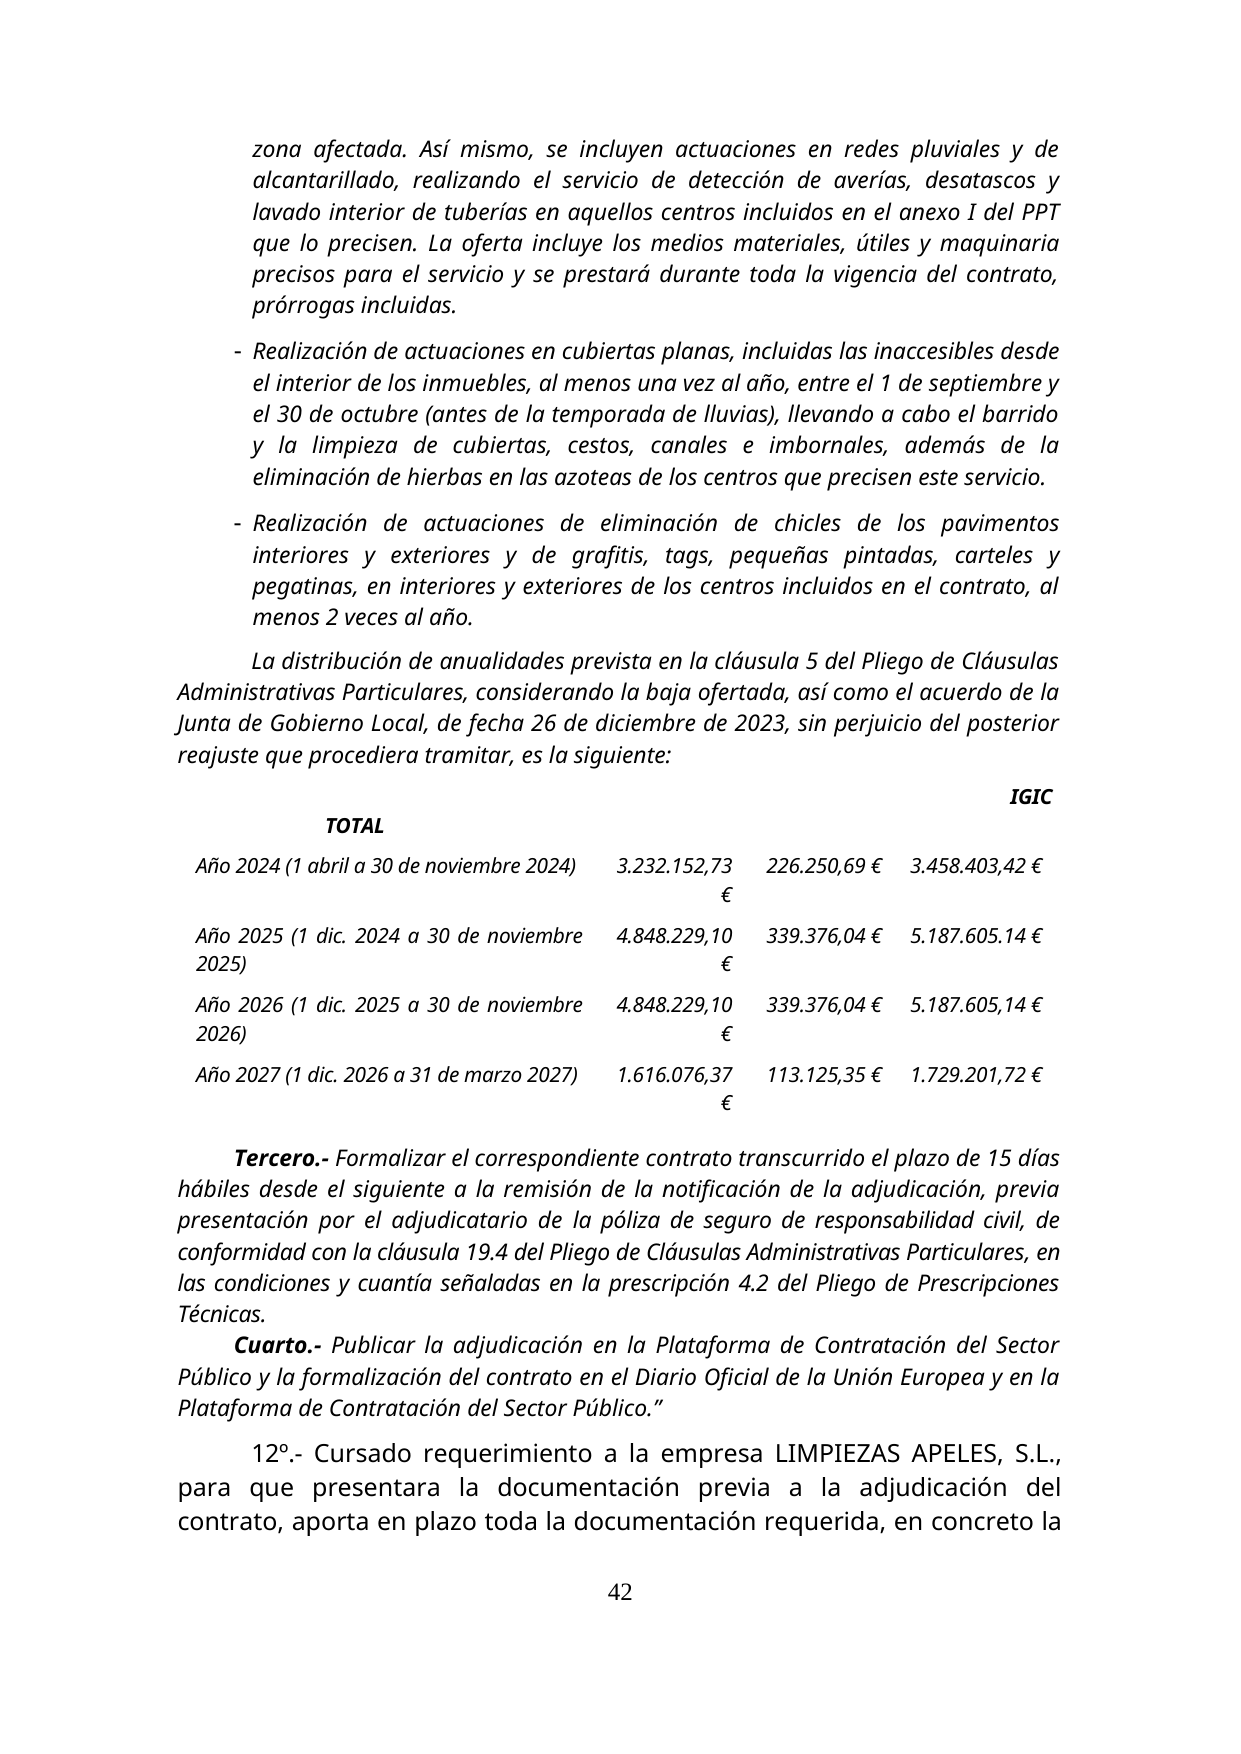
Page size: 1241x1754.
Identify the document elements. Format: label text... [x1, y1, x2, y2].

list Realización de actuaciones de eliminación de chicles de los pavimentos interiores y exteriores y de grafitis, tags, pequeñas pintadas, carteles y pegatinas, en interiores y exteriores de los centros incluidos en el contrato, al menos 2 veces al año. [233, 504, 1063, 632]
table_cell 113.125,35 € [746, 1047, 896, 1117]
table_header 3.232.152,73 € [597, 839, 746, 908]
text Tercero.- Formalizar el correspondiente contrato transcurrido el plazo de 15 días hábiles desde el siguiente a la remisión de la notificación de la adjudicación, previa presentación por el adjudicatario de la póliza de seguro de responsabilidad civil, de conformidad con la cláusula 19.4 del Pliego de Cláusulas Administrativas Particulares, en las condiciones y cuantía señaladas en la prescripción 4.2 del Pliego de Prescripciones Técnicas. [177, 1142, 1063, 1329]
table_cell Año 2025 (1 dic. 2024 a 30 de noviembre 2025) [185, 909, 597, 978]
table_cell 339.376,04 € [746, 909, 896, 978]
table_cell Año 2027 (1 dic. 2026 a 31 de marzo 2027) [185, 1047, 597, 1117]
list Realización de actuaciones en cubiertas planas, incluidas las inaccesibles desde el interior de los inmuebles, al menos una vez al año, entre el 1 de septiembre y el 30 de octubre (antes de la temporada de lluvias), llevando a cabo el barrido y la limpieza de cubiertas, cestos, canales e imbornales, además de la eliminación de hierbas en las azoteas de los centros que precisen este servicio. [233, 333, 1063, 492]
text Cuarto.- Publicar la adjudicación en la Plataforma de Contratación del Sector Público y la formalización del contrato en el Diario Oficial de la Unión Europea y en la Plataforma de Contratación del Sector Público.” [177, 1329, 1063, 1423]
table_cell 1.729.201,72 € [896, 1047, 1056, 1117]
text La distribución de anualidades prevista en la cláusula 5 del Pliego de Cláusulas Administrativas Particulares, considerando la baja ofertada, así como el acuerdo de la Junta de Gobierno Local, de fecha 26 de diciembre de 2023, sin perjuicio del posterior reajuste que procediera tramitar, es la siguiente: [177, 645, 1063, 770]
table_header 3.458.403,42 € [896, 839, 1056, 908]
table_cell 1.616.076,37 € [597, 1047, 746, 1117]
table_cell 4.848.229,10 € [597, 978, 746, 1047]
text 12º.- Cursado requerimiento a la empresa LIMPIEZAS APELES, S.L., para que presentara la documentación previa a la adjudicación del contrato, aporta en plazo toda la documentación requerida, en concreto la [177, 1435, 1063, 1538]
text IGIC TOTAL [325, 782, 1063, 839]
list zona afectada. Así mismo, se incluyen actuaciones en redes pluviales y de alcantarillado, realizando el servicio de detección de averías, desatascos y lavado interior de tuberías en aquellos centros incluidos en el anexo I del PPT que lo precisen. La oferta incluye los medios materiales, útiles y maquinaria precisos para el servicio y se prestará durante toda la vigencia del contrato, prórrogas incluidas. [233, 133, 1063, 320]
table_header 226.250,69 € [746, 839, 896, 908]
table_cell 5.187.605,14 € [896, 978, 1056, 1047]
table_cell 339.376,04 € [746, 978, 896, 1047]
table_cell Año 2026 (1 dic. 2025 a 30 de noviembre 2026) [185, 978, 597, 1047]
table_cell 4.848.229,10 € [597, 909, 746, 978]
table_cell 5.187.605.14 € [896, 909, 1056, 978]
table_header Año 2024 (1 abril a 30 de noviembre 2024) [185, 839, 597, 908]
